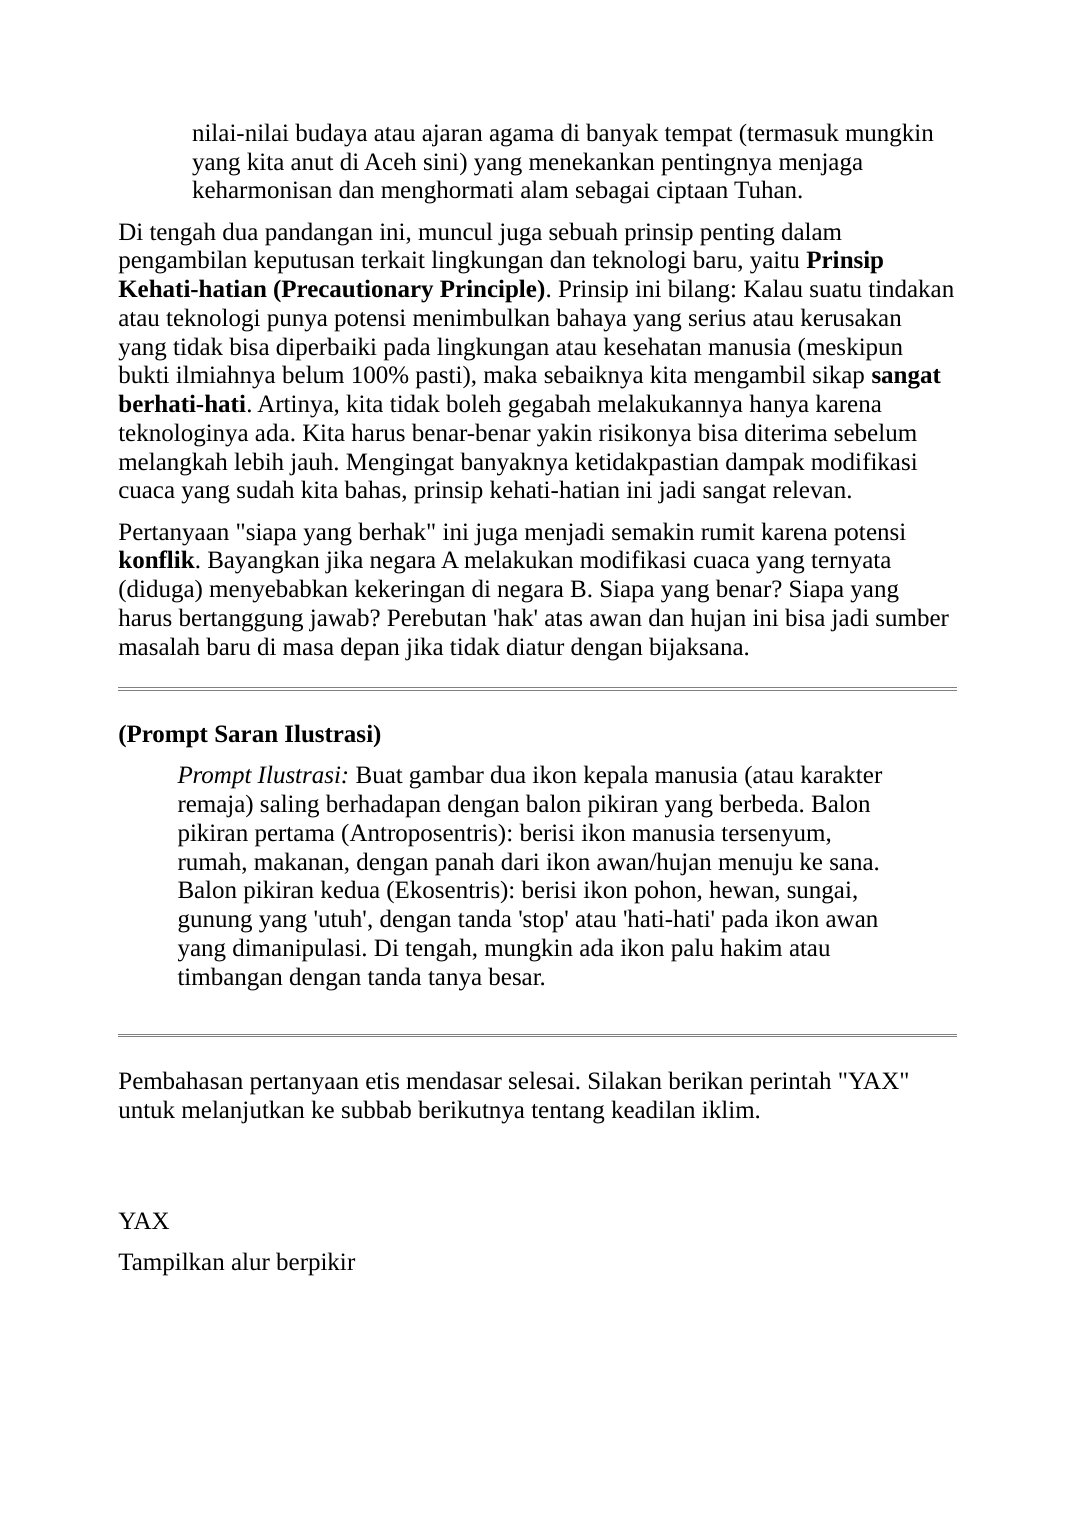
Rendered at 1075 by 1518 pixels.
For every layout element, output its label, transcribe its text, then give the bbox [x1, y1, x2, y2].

text YAX [118, 1206, 957, 1235]
text Pertanyaan "siapa yang berhak" ini juga menjadi semakin rumit karena potensi konflik. Bayangkan jika negara A melakukan modifikasi cuaca yang ternyata (diduga) menyebabkan kekeringan di negara B. Siapa yang benar? Siapa yang harus bertanggung jawab? Perebutan 'hak' atas awan dan hujan ini bisa jadi sumber masalah baru di masa depan jika tidak diatur dengan bijaksana. [118, 517, 957, 661]
text (Prompt Saran Ilustrasi) [118, 719, 957, 748]
text Prompt Ilustrasi: Buat gambar dua ikon kepala manusia (atau karakter remaja) saling berhadapan dengan balon pikiran yang berbeda. Balon pikiran pertama (Antroposentris): berisi ikon manusia tersenyum, rumah, makanan, dengan panah dari ikon awan/hujan menuju ke sana. Balon pikiran kedua (Ekosentris): berisi ikon pohon, hewan, sungai, gunung yang 'utuh', dengan tanda 'stop' atau 'hati-hati' pada ikon awan yang dimanipulasi. Di tengah, mungkin ada ikon palu hakim atau timbangan dengan tanda tanya besar. [177, 761, 898, 991]
list nilai-nilai budaya atau ajaran agama di banyak tempat (termasuk mungkin yang kita anut di Aceh sini) yang menekankan pentingnya menjaga keharmonisan dan menghormati alam sebagai ciptaan Tuhan. [162, 118, 957, 204]
text Pembahasan pertanyaan etis mendasar selesai. Silakan berikan perintah "YAX" untuk melanjutkan ke subbab berikutnya tentang keadilan iklim. [118, 1066, 957, 1124]
text Di tengah dua pandangan ini, muncul juga sebuah prinsip penting dalam pengambilan keputusan terkait lingkungan dan teknologi baru, yaitu Prinsip Kehati-hatian (Precautionary Principle). Prinsip ini bilang: Kalau suatu tindakan atau teknologi punya potensi menimbulkan bahaya yang serius atau kerusakan yang tidak bisa diperbaiki pada lingkungan atau kesehatan manusia (meskipun bukti ilmiahnya belum 100% pasti), maka sebaiknya kita mengambil sikap sangat berhati-hati. Artinya, kita tidak boleh gegabah melakukannya hanya karena teknologinya ada. Kita harus benar-benar yakin risikonya bisa diterima sebelum melangkah lebih jauh. Mengingat banyaknya ketidakpastian dampak modifikasi cuaca yang sudah kita bahas, prinsip kehati-hatian ini jadi sangat relevan. [118, 217, 957, 504]
text Tampilkan alur berpikir [118, 1247, 957, 1276]
